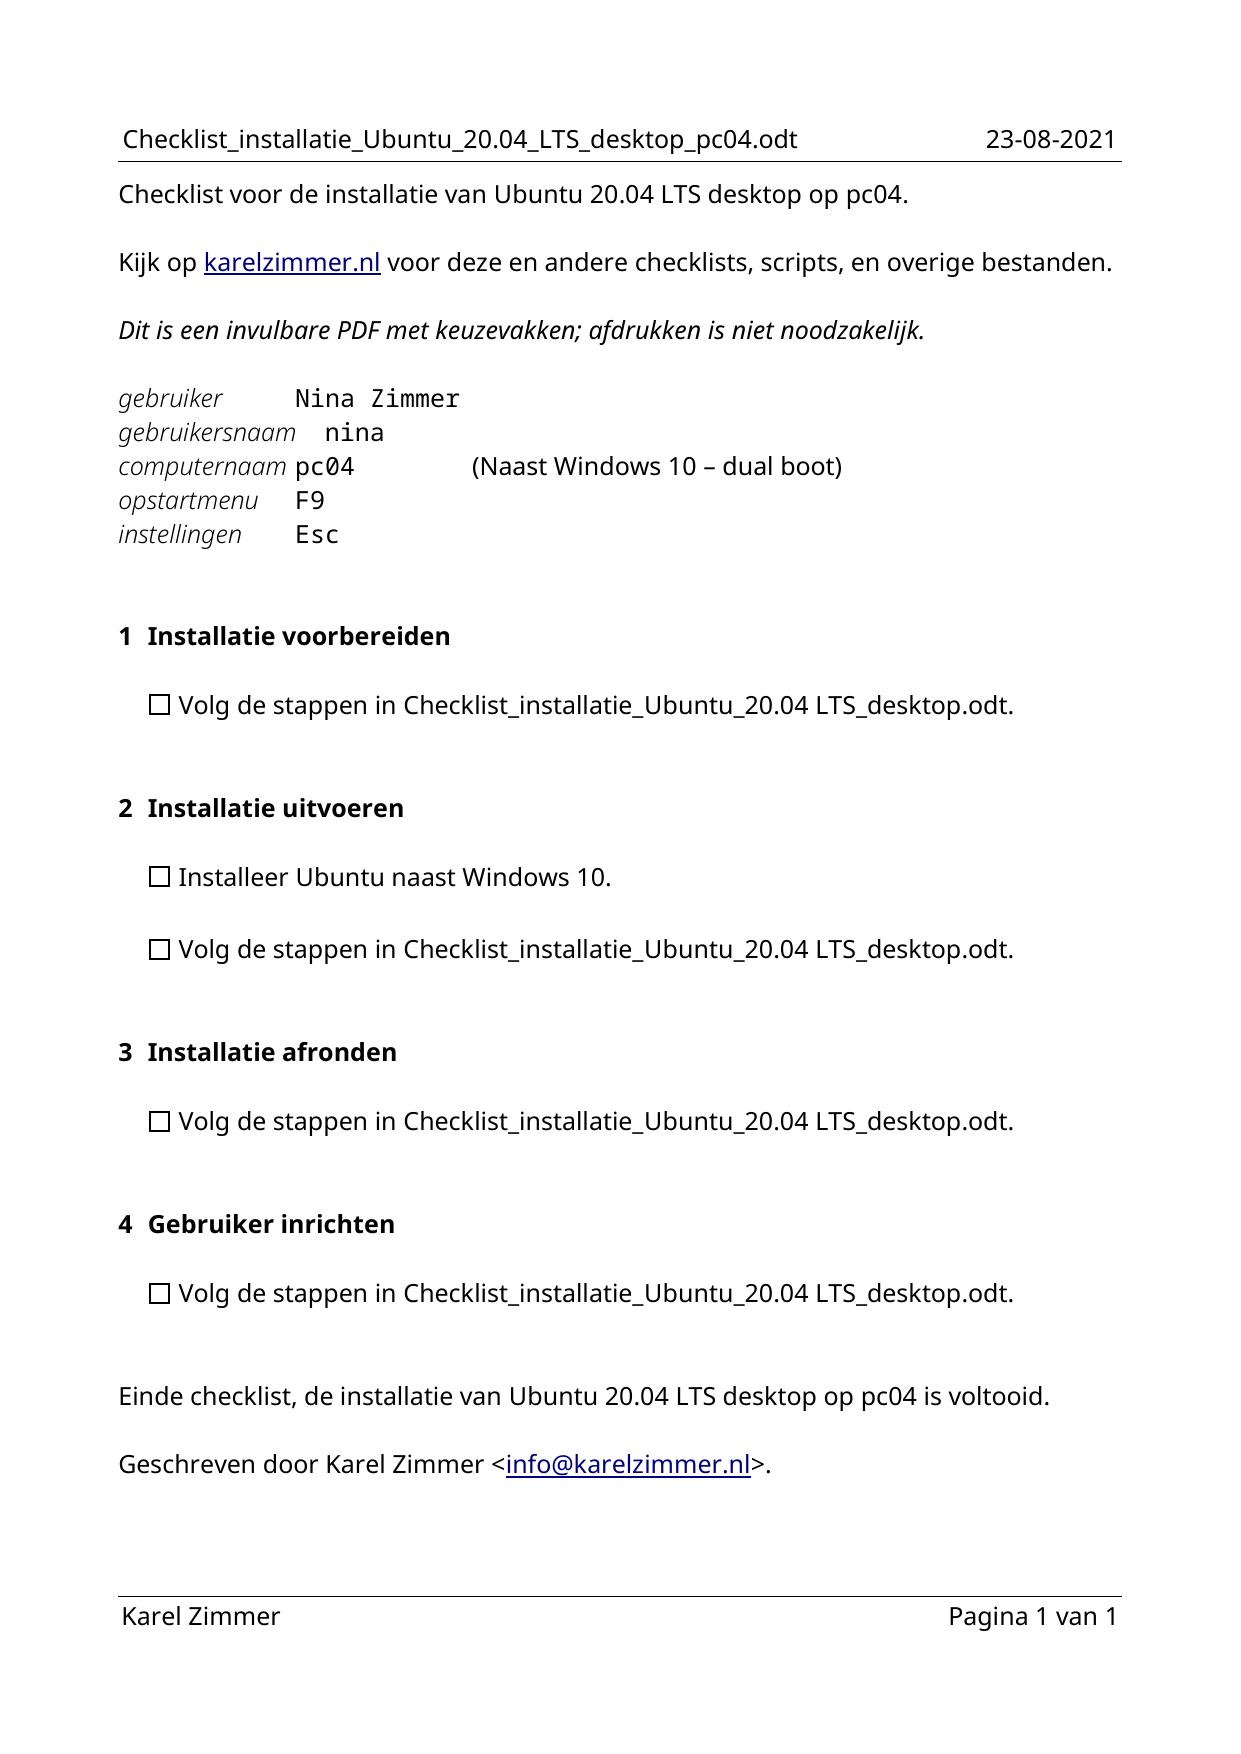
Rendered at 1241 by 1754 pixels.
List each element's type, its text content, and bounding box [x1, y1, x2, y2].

list Installatie voorbereiden [118, 618, 1122, 652]
text Dit is een invulbare PDF met keuzevakken; afdrukken is niet noodzakelijk. [118, 313, 1122, 347]
table_cell [177, 895, 1120, 931]
table_cell [141, 931, 177, 967]
text Kijk op karelzimmer.nl voor deze en andere checklists, scripts, en overige bestanden. [118, 245, 1122, 279]
list Installatie afronden [118, 1035, 1122, 1069]
list Installatie uitvoeren [118, 791, 1122, 824]
table_header [141, 1275, 177, 1311]
text instellingen Esc [118, 517, 1122, 551]
table_header Volg de stappen in Checklist_installatie_Ubuntu_20.04 LTS_desktop.odt. [177, 1275, 1120, 1311]
table_header Volg de stappen in Checklist_installatie_Ubuntu_20.04 LTS_desktop.odt. [177, 1103, 1120, 1139]
text Einde checklist, de installatie van Ubuntu 20.04 LTS desktop op pc04 is voltooid. Geschreven door Karel Zimmer <info@karelzimmer.nl>. [118, 1379, 1122, 1481]
table_cell Volg de stappen in Checklist_installatie_Ubuntu_20.04 LTS_desktop.odt. [177, 931, 1120, 967]
table_header [141, 859, 177, 895]
text opstartmenu F9 [118, 483, 1122, 517]
table_header Installeer Ubuntu naast Windows 10. [177, 859, 1120, 895]
text Checklist voor de installatie van Ubuntu 20.04 LTS desktop op pc04. [118, 177, 1122, 245]
list Gebruiker inrichten [118, 1207, 1122, 1241]
text computernaam pc04 (Naast Windows 10 – dual boot) [118, 449, 1122, 483]
text gebruikersnaam nina [118, 415, 1122, 449]
table_header [141, 686, 177, 723]
table_cell [141, 895, 177, 931]
text gebruiker Nina Zimmer [118, 381, 1122, 415]
table_header [141, 1103, 177, 1139]
table_header Volg de stappen in Checklist_installatie_Ubuntu_20.04 LTS_desktop.odt. [177, 686, 1120, 723]
